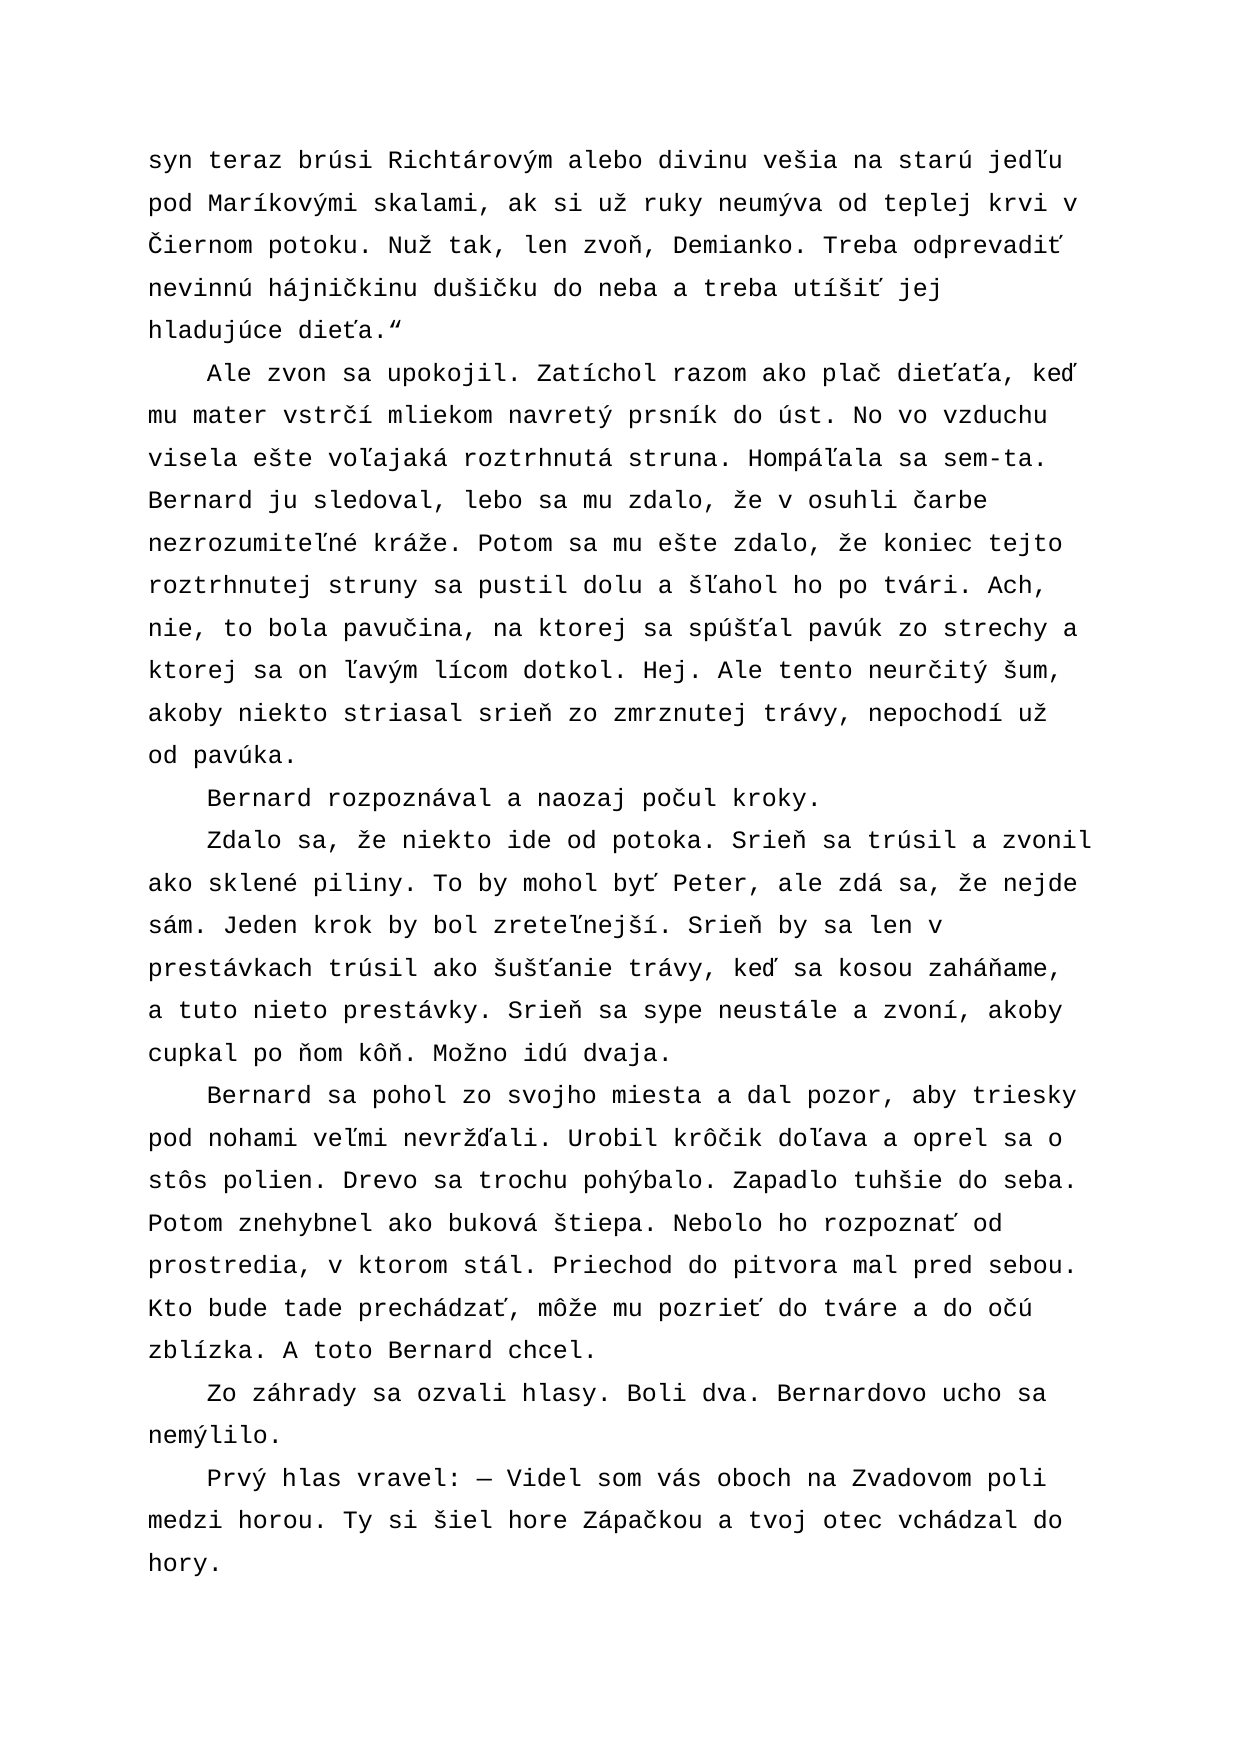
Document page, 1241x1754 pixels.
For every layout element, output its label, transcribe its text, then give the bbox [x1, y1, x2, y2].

text syn teraz brúsi Richtárovým alebo divinu vešia na starú jedľu pod Maríkovými skalami, ak si už ruky neumýva od teplej krvi v Čiernom potoku. Nuž tak, len zvoň, Demianko. Treba odprevadiť nevinnú hájničkinu dušičku do neba a treba utíšiť jej hladujúce dieťa.“ [148, 148, 1092, 346]
text Zdalo sa, že niekto ide od potoka. Srieň sa trúsil a zvonil ako sklené piliny. To by mohol byť Peter, ale zdá sa, že nejde sám. Jeden krok by bol zreteľnejší. Srieň by sa len v prestávkach trúsil ako šušťanie trávy, keď sa kosou zaháňame, a tuto nieto prestávky. Srieň sa sype neustále a zvoní, akoby cupkal po ňom kôň. Možno idú dvaja. [148, 828, 1092, 1068]
text Prvý hlas vravel: — Videl som vás oboch na Zvadovom poli medzi horou. Ty si šiel hore Zápačkou a tvoj otec vchádzal do hory. [148, 1465, 1092, 1578]
text Bernard sa pohol zo svojho miesta a dal pozor, aby triesky pod nohami veľmi nevržďali. Urobil krôčik doľava a oprel sa o stôs polien. Drevo sa trochu pohýbalo. Zapadlo tuhšie do seba. Potom znehybnel ako buková štiepa. Nebolo ho rozpoznať od prostredia, v ktorom stál. Priechod do pitvora mal pred sebou. Kto bude tade prechádzať, môže mu pozrieť do tváre a do očú zblízka. A toto Bernard chcel. [148, 1083, 1092, 1366]
text Ale zvon sa upokojil. Zatíchol razom ako plač dieťaťa, keď mu mater vstrčí mliekom navretý prsník do úst. No vo vzduchu visela ešte voľajaká roztrhnutá struna. Hompáľala sa sem-ta. Bernard ju sledoval, lebo sa mu zdalo, že v osuhli čarbe nezrozumiteľné kráže. Potom sa mu ešte zdalo, že koniec tejto roztrhnutej struny sa pustil dolu a šľahol ho po tvári. Ach, nie, to bola pavučina, na ktorej sa spúšťal pavúk zo strechy a ktorej sa on ľavým lícom dotkol. Hej. Ale tento neurčitý šum, akoby niekto striasal srieň zo zmrznutej trávy, nepochodí už od pavúka. [148, 360, 1092, 771]
text Bernard rozpoznával a naozaj počul kroky. [148, 785, 1092, 813]
text Zo záhrady sa ozvali hlasy. Boli dva. Bernardovo ucho sa nemýlilo. [148, 1380, 1092, 1451]
